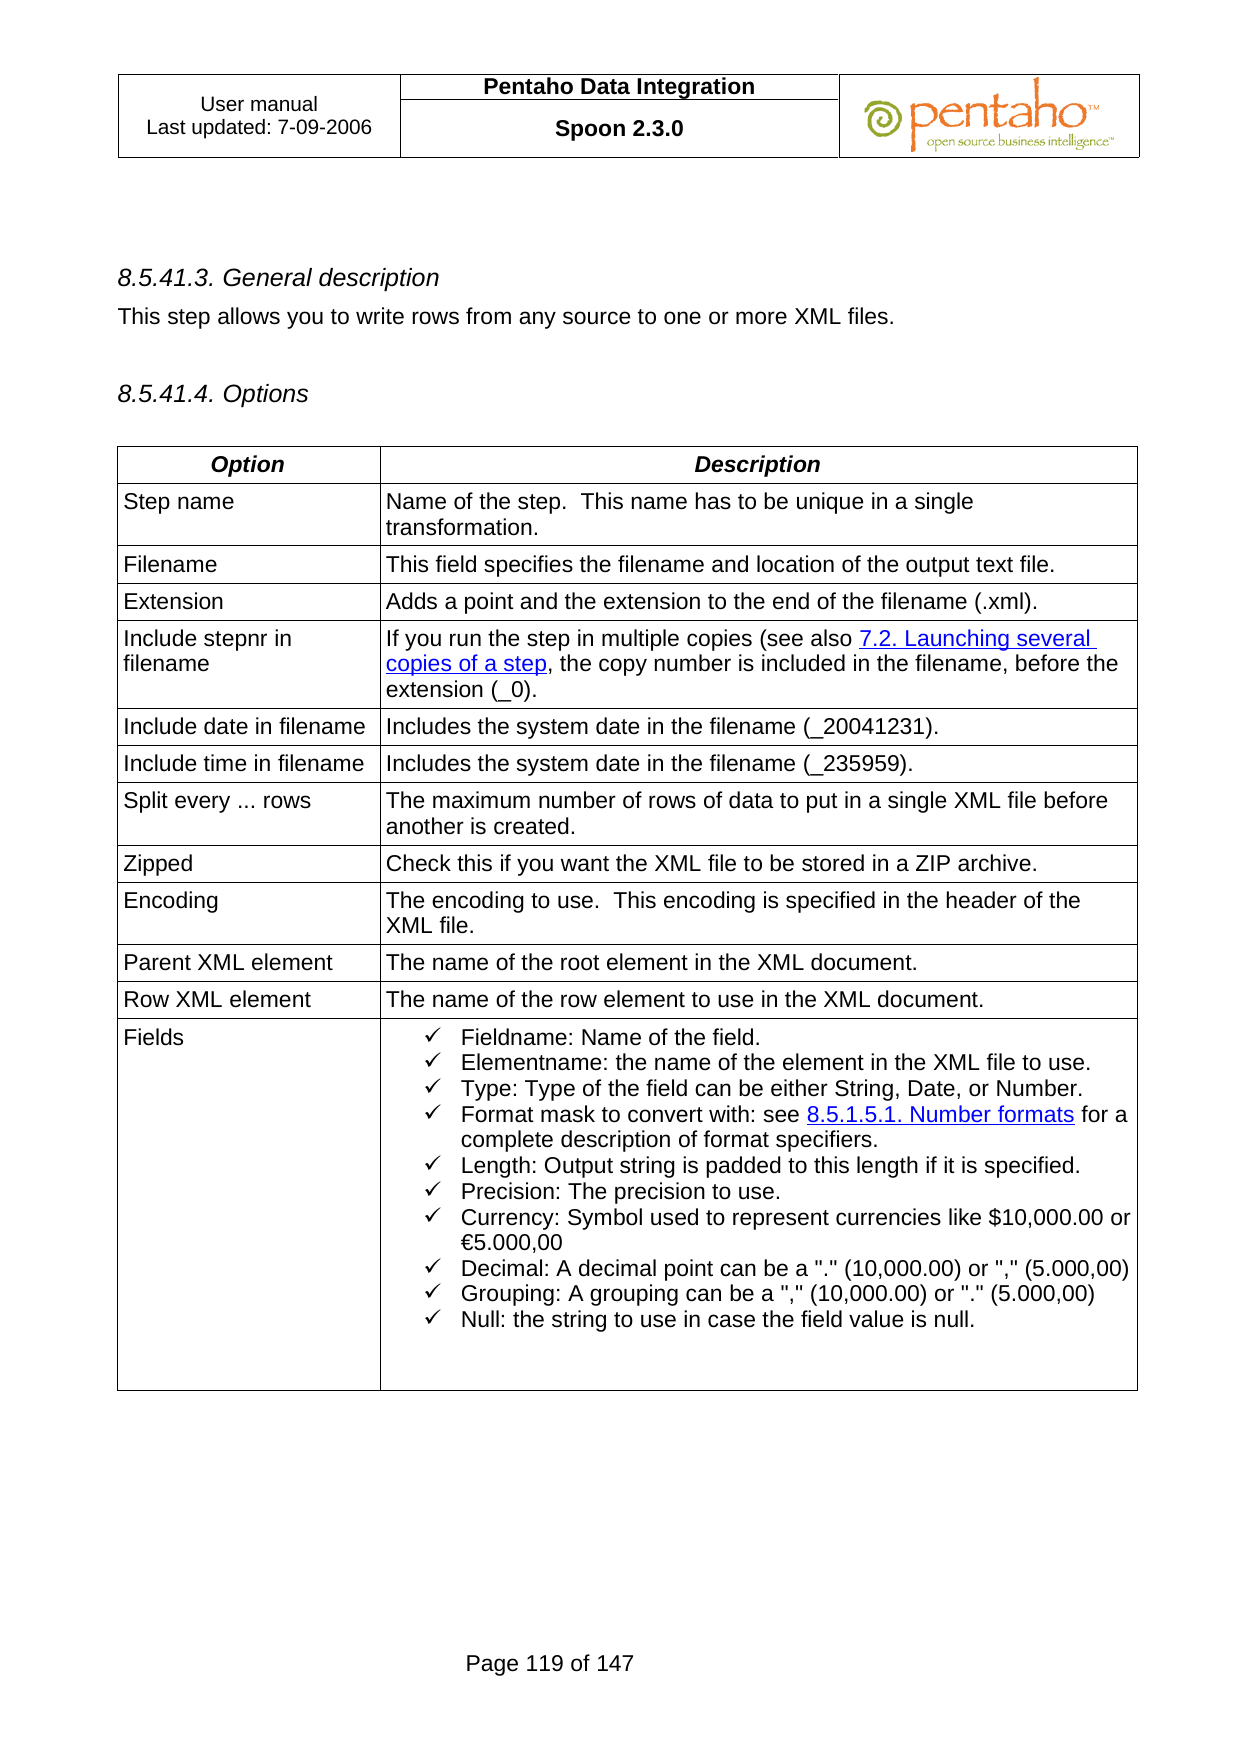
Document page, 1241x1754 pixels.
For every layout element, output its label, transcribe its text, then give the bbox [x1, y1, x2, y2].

table_cell Step name [118, 484, 380, 545]
table_cell Zipped [118, 846, 380, 882]
text This step allows you to write rows from any source to one or more XML files. [117, 304, 1137, 329]
table_cell Name of the step. This name has to be unique in a single transformation. [381, 484, 1137, 545]
table_cell Include date in filename [118, 709, 380, 745]
table_cell Includes the system date in the filename (_20041231). [381, 709, 1137, 745]
table_cell Filename [118, 546, 380, 583]
table_cell Check this if you want the XML file to be stored in a ZIP archive. [381, 846, 1137, 882]
table_cell The name of the row element to use in the XML document. [381, 982, 1137, 1018]
table_cell The encoding to use. This encoding is specified in the header of the XML file. [381, 883, 1137, 944]
subtitle General description [117, 263, 1137, 291]
table_header Option [118, 447, 380, 483]
table_cell Fieldname: Name of the field. Elementname: the name of the element in the XML file to use. Type: Type of the field can be either String, Date, or Number. Format mask to convert with: see 8.5.1.5.1. Number formats for a complete description of format specifiers. Length: Output string is padded to this length if it is specified. Precision: The precision to use. Currency: Symbol used to represent currencies like $10,000.00 or €5.000,00 Decimal: A decimal point can be a "." (10,000.00) or "," (5.000,00) Grouping: A grouping can be a "," (10,000.00) or "." (5.000,00) Null: the string to use in case the field value is null. [381, 1019, 1137, 1390]
table_header Description [381, 447, 1137, 483]
table_cell The maximum number of rows of data to put in a single XML file before another is created. [381, 783, 1137, 845]
table_cell Encoding [118, 883, 380, 944]
table_cell This field specifies the filename and location of the output text file. [381, 546, 1137, 583]
table_cell Fields [118, 1019, 380, 1390]
table_cell Split every ... rows [118, 783, 380, 845]
table_cell Include stepnr in filename [118, 621, 380, 708]
table_cell Include time in filename [118, 746, 380, 782]
table_cell Parent XML element [118, 945, 380, 981]
table_cell Extension [118, 584, 380, 620]
subtitle Options [117, 380, 1137, 408]
table_cell If you run the step in multiple copies (see also 7.2. Launching several copies of a step, the copy number is included in the filename, before the extension (_0). [381, 621, 1137, 708]
table_cell The name of the root element in the XML document. [381, 945, 1137, 981]
table_cell Adds a point and the extension to the end of the filename (.xml). [381, 584, 1137, 620]
table_cell Includes the system date in the filename (_235959). [381, 746, 1137, 782]
table_cell Row XML element [118, 982, 380, 1018]
